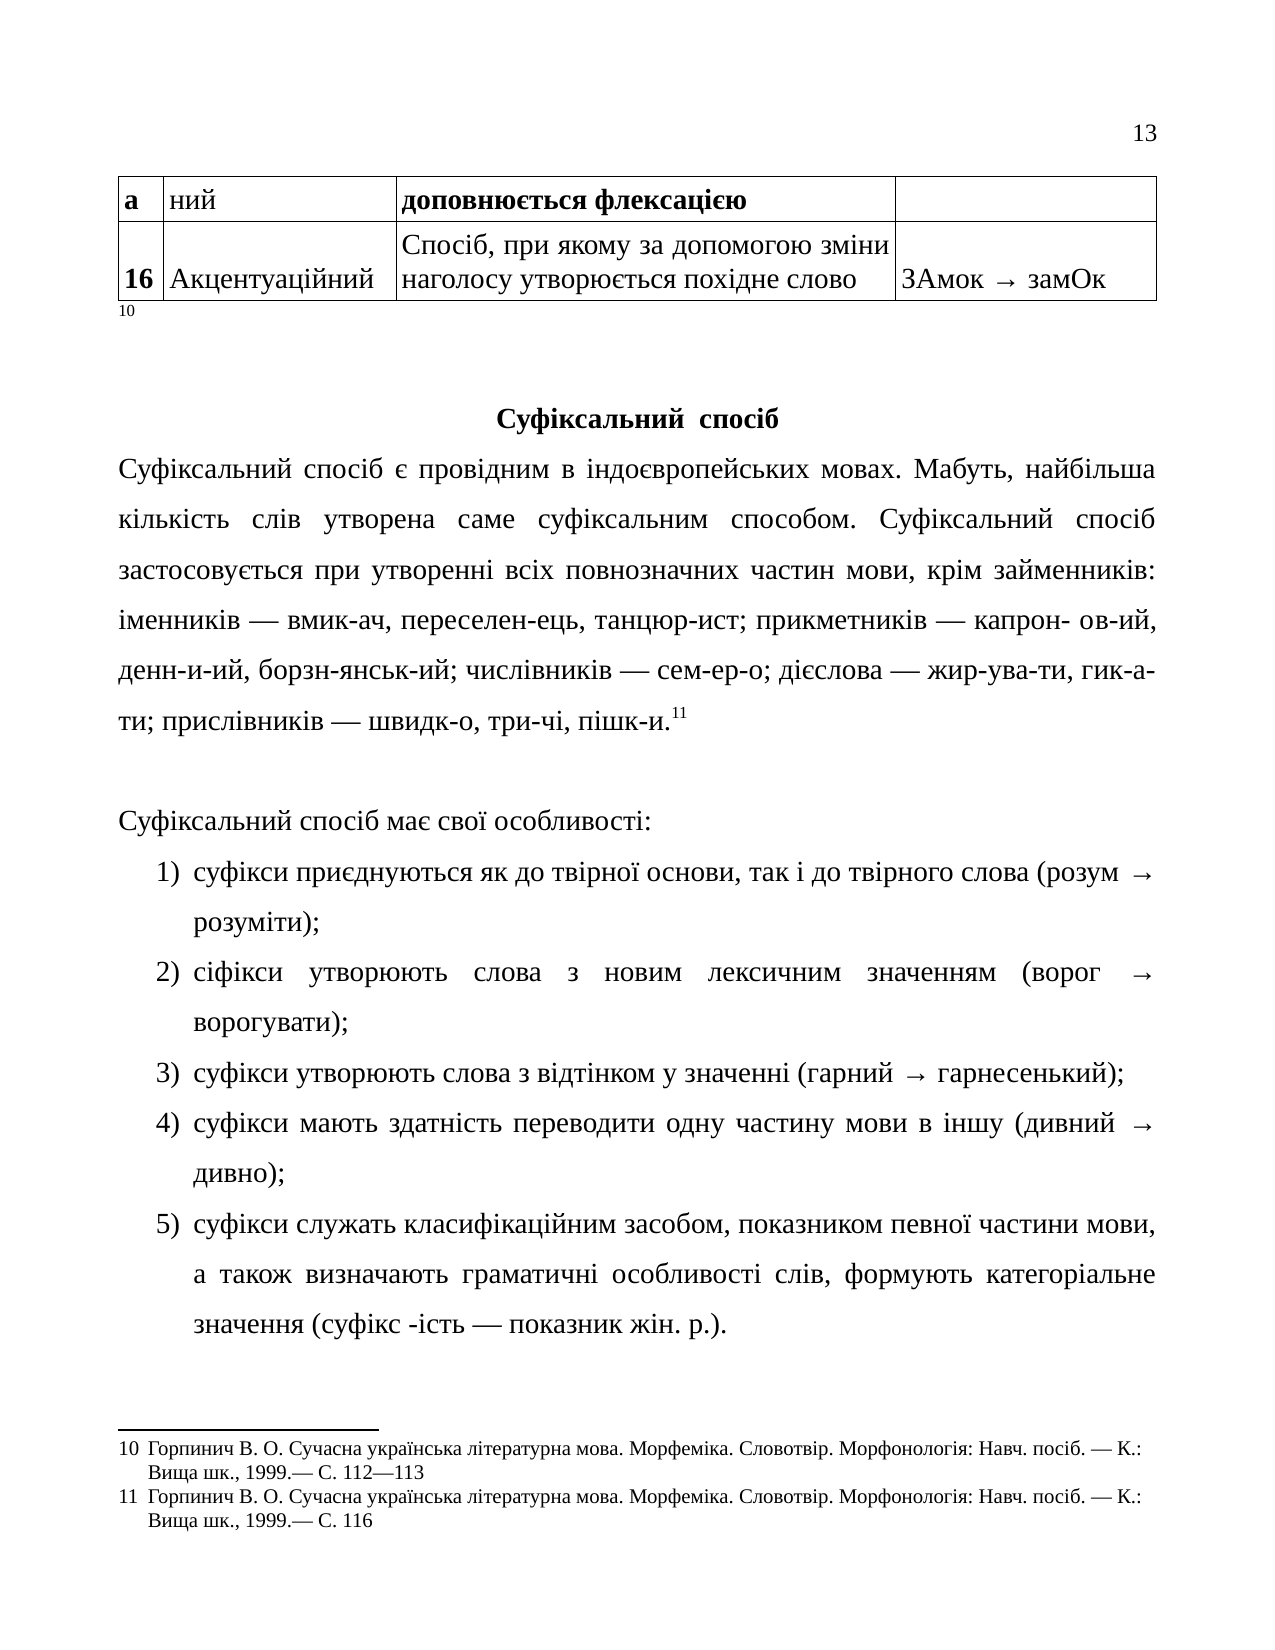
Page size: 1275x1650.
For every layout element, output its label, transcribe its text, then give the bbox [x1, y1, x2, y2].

table_cell а [119, 177, 163, 221]
table_cell доповнюється флексацією [397, 177, 895, 221]
text Суфіксальний спосіб [118, 401, 1157, 434]
table_cell 16 [119, 222, 163, 300]
text Суфіксальний спосіб має свої особливості: [118, 803, 1157, 837]
text Горпинич В. О. Сучасна українська літературна мова. Морфеміка. Словотвір. Морфонологія: Навч. посіб. — К.: Вища шк., 1999.— С. 116 [118, 1484, 1157, 1532]
table_cell Акцентуаційний [164, 222, 396, 300]
list суфікси мають здатність переводити одну частину мови в іншу (дивний → дивно); [156, 1105, 1157, 1189]
text Суфіксальний спосіб є провідним в індоєвропейських мовах. Мабуть, найбільша кількість слів утворена саме суфіксальним способом. Суфіксальний спосіб застосовується при утворенні всіх повнозначних частин мови, крім займенників: іменників — вмик-ач, переселен-ець, танцюр-ист; прикметників — капрон- ов-ий, денн-и-ий, борзн-янськ-ий; числівників — сем-ер-о; дієслова — жир-ува-ти, гик-а-ти; прислівників — швидк-о, три-чі, пішк-и. [118, 451, 1157, 736]
table_cell ЗАмок → замОк [896, 222, 1156, 300]
list суфікси приєднуються як до твірної основи, так і до твірного слова (розум → розуміти); [156, 854, 1157, 937]
list суфікси утворюють слова з відтінком у значенні (гарний → гарнесенький); [156, 1055, 1157, 1088]
table_cell Спосіб, при якому за допомогою зміни наголосу утворюється похідне слово [397, 222, 895, 300]
text Горпинич В. О. Сучасна українська літературна мова. Морфеміка. Словотвір. Морфонологія: Навч. посіб. — К.: Вища шк., 1999.— С. 112—113 [118, 1436, 1157, 1484]
table_cell [896, 177, 1156, 221]
list сіфікси утворюють слова з новим лексичним значенням (ворог → ворогувати); [156, 954, 1157, 1038]
list суфікси служать класифікаційним засобом, показником певної частини мови, а також визначають граматичні особливості слів, формують категоріальне значення (суфікс -ість — показник жін. р.). [156, 1206, 1157, 1340]
table_cell ний [164, 177, 396, 221]
